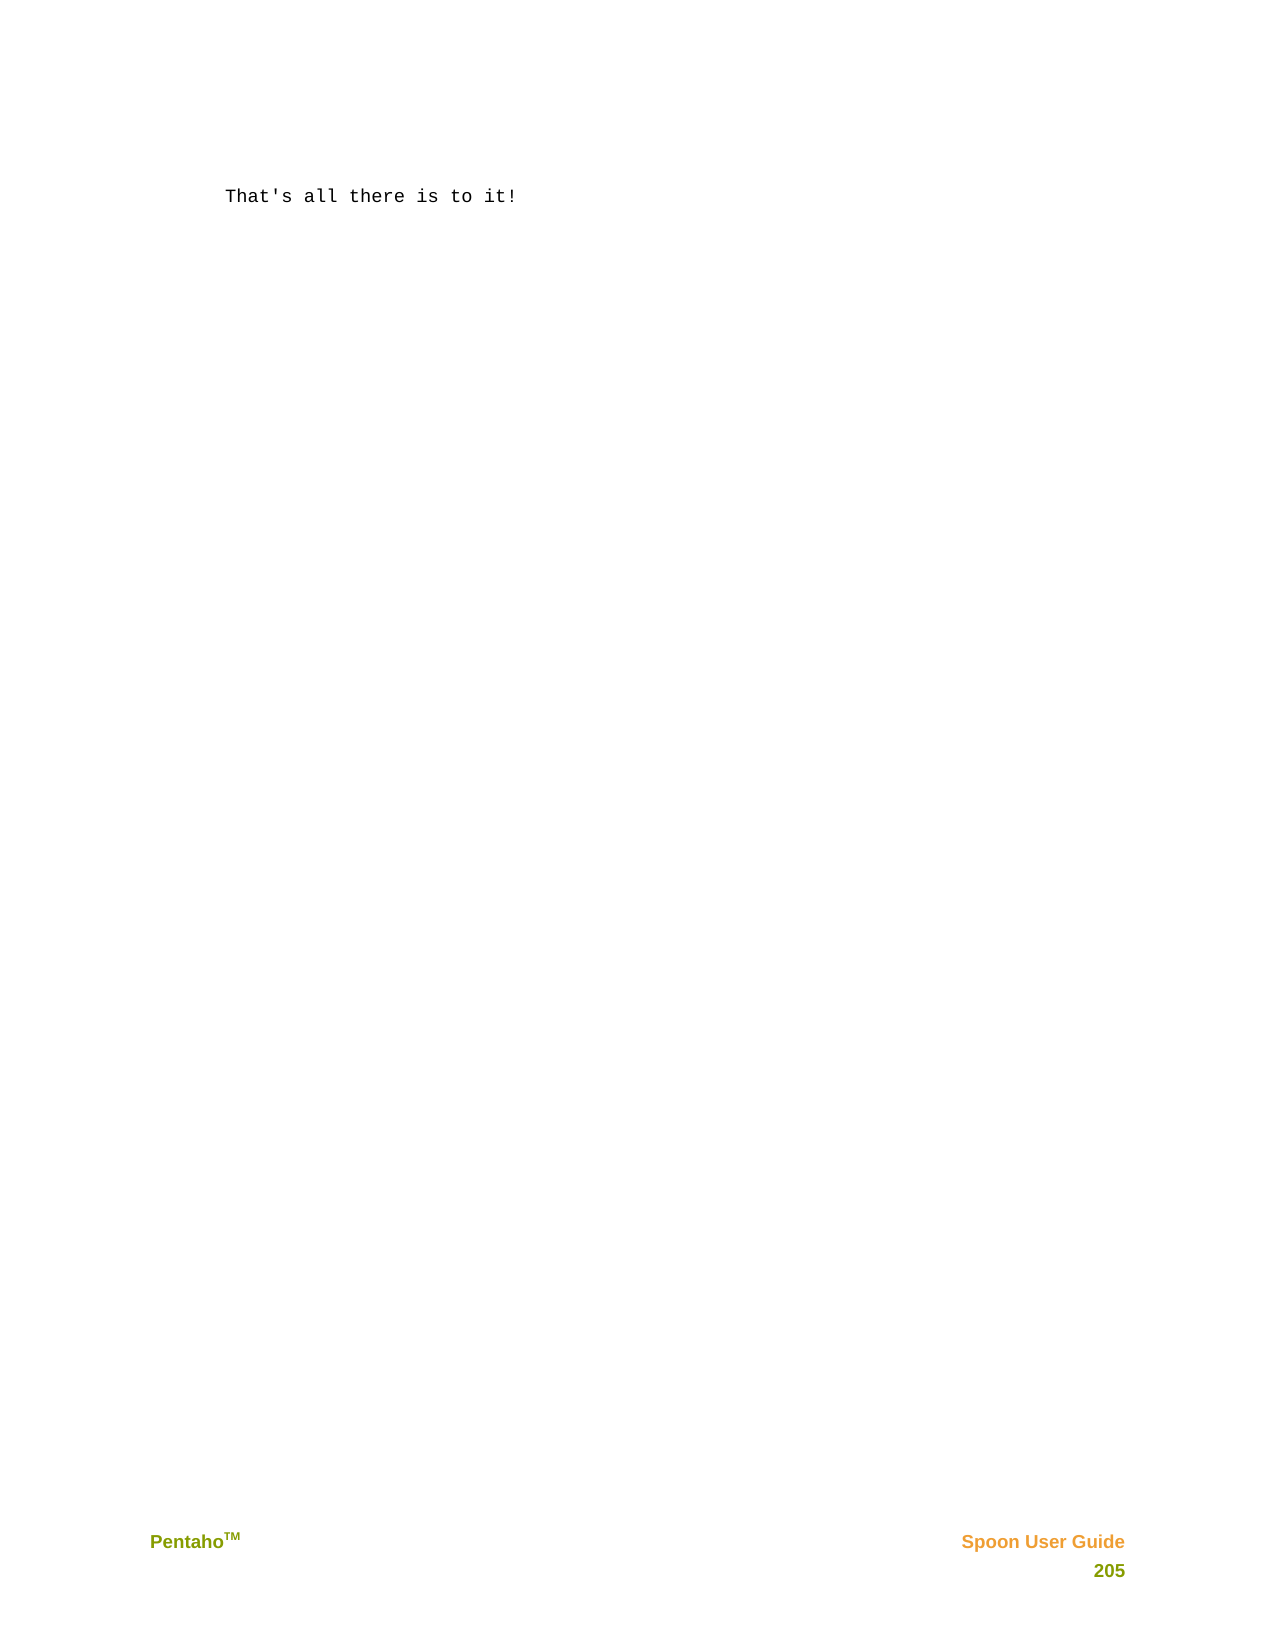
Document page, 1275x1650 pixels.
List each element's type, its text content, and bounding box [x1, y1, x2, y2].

text That's all there is to it! [225, 179, 1125, 208]
